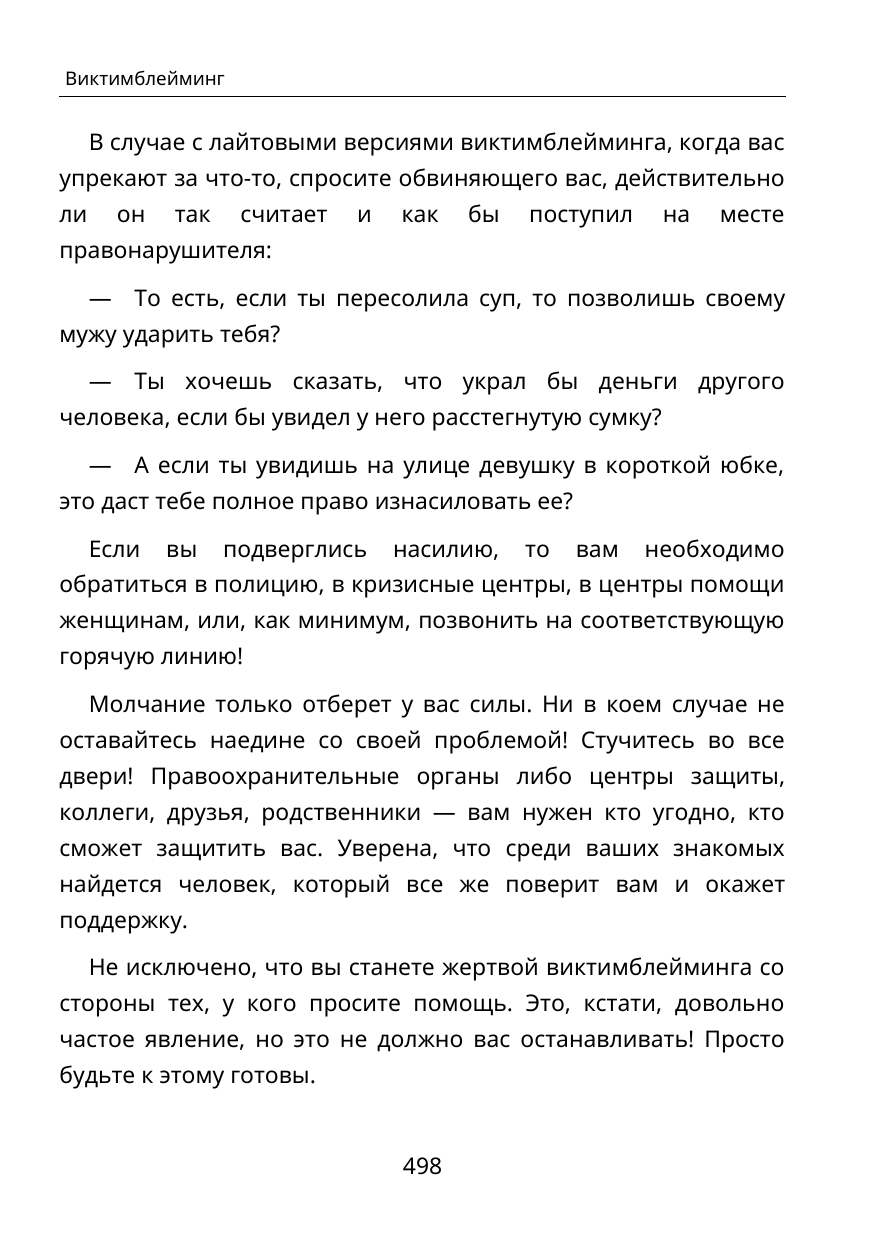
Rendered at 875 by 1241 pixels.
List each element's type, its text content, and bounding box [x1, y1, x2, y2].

text Не исключено, что вы станете жертвой виктимблейминга со стороны тех, у кого просите помощь. Это, кстати, довольно частое явление, но это не должно вас останавливать! Просто будьте к этому готовы. [59, 951, 786, 1090]
list Ты хочешь сказать, что украл бы деньги другого человека, если бы увидел у него расстегнутую сумку? [59, 365, 786, 432]
list А если ты увидишь на улице девушку в короткой юбке, это даст тебе полное право изнасиловать ее? [59, 449, 786, 516]
list То есть, если ты пересолила суп, то позволишь своему мужу ударить тебя? [59, 282, 786, 349]
text В случае с лайтовыми версиями виктимблейминга, когда вас упрекают за что-то, спросите обвиняющего вас, действительно ли он так считает и как бы поступил на месте правонарушителя: [59, 126, 786, 265]
text Если вы подверглись насилию, то вам необходимо обратиться в полицию, в кризисные центры, в центры помощи женщинам, или, как минимум, позвонить на соответствующую горячую линию! [59, 532, 786, 672]
text Молчание только отберет у вас силы. Ни в коем случае не оставайтесь наедине со своей проблемой! Стучитесь во все двери! Правоохранительные органы либо центры защиты, коллеги, друзья, родственники — вам нужен кто угодно, кто сможет защитить вас. Уверена, что среди ваших знакомых найдется человек, который все же поверит вам и окажет поддержку. [59, 688, 786, 935]
